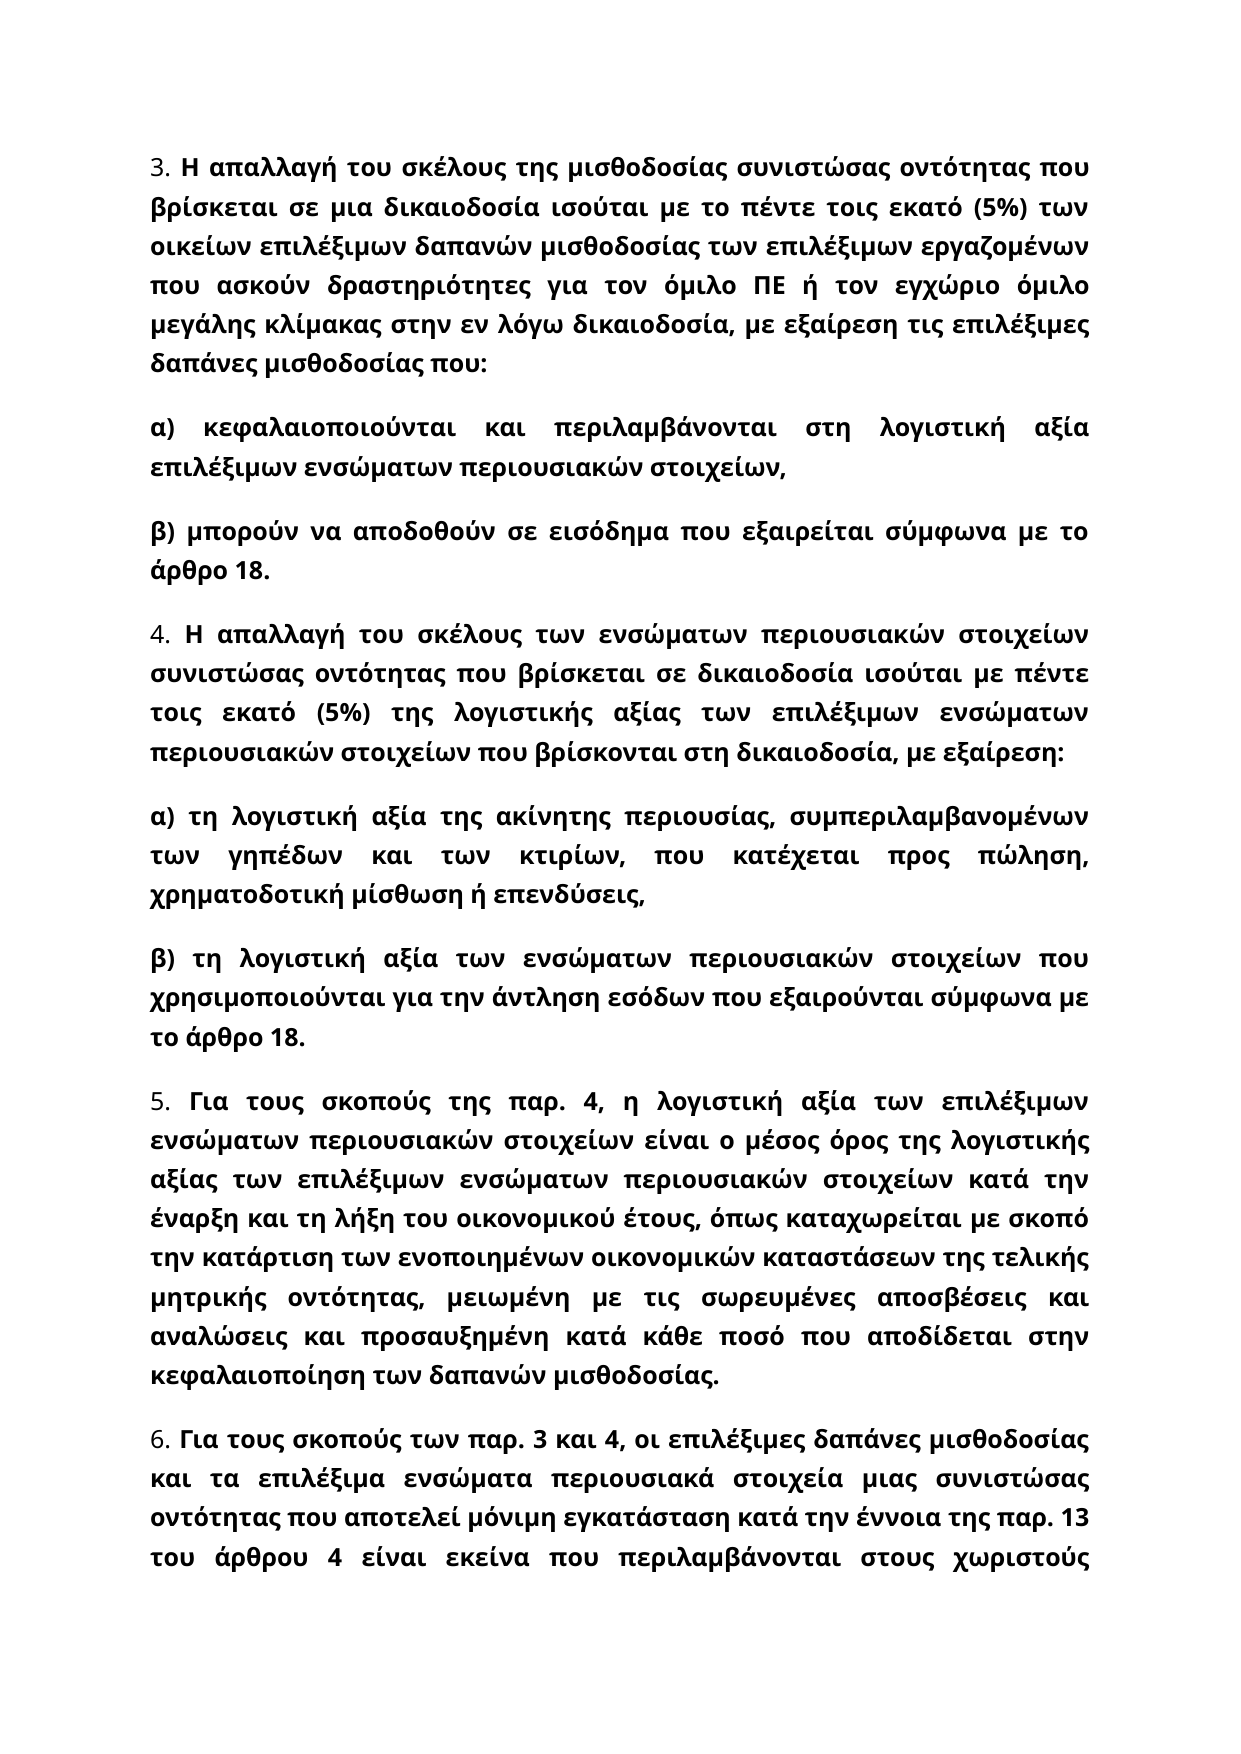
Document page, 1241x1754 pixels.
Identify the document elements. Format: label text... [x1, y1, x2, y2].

text α) τη λογιστική αξία της ακίνητης περιουσίας, συμπεριλαμβανομένων των γηπέδων και των κτιρίων, που κατέχεται προς πώληση, χρηματοδοτική μίσθωση ή επενδύσεις, [150, 798, 1090, 911]
text β) τη λογιστική αξία των ενσώματων περιουσιακών στοιχείων που χρησιμοποιούνται για την άντληση εσόδων που εξαιρούνται σύμφωνα με το άρθρο 18. [150, 941, 1090, 1053]
text 4. Η απαλλαγή του σκέλους των ενσώματων περιουσιακών στοιχείων συνιστώσας οντότητας που βρίσκεται σε δικαιοδοσία ισούται με πέντε τοις εκατό (5%) της λογιστικής αξίας των επιλέξιμων ενσώματων περιουσιακών στοιχείων που βρίσκονται στη δικαιοδοσία, με εξαίρεση: [150, 617, 1090, 768]
text 3. Η απαλλαγή του σκέλους της μισθοδοσίας συνιστώσας οντότητας που βρίσκεται σε μια δικαιοδοσία ισούται με το πέντε τοις εκατό (5%) των οικείων επιλέξιμων δαπανών μισθοδοσίας των επιλέξιμων εργαζομένων που ασκούν δραστηριότητες για τον όμιλο ΠΕ ή τον εγχώριο όμιλο μεγάλης κλίμακας στην εν λόγω δικαιοδοσία, με εξαίρεση τις επιλέξιμες δαπάνες μισθοδοσίας που: [150, 150, 1090, 380]
text 5. Για τους σκοπούς της παρ. 4, η λογιστική αξία των επιλέξιμων ενσώματων περιουσιακών στοιχείων είναι ο μέσος όρος της λογιστικής αξίας των επιλέξιμων ενσώματων περιουσιακών στοιχείων κατά την έναρξη και τη λήξη του οικονομικού έτους, όπως καταχωρείται με σκοπό την κατάρτιση των ενοποιημένων οικονομικών καταστάσεων της τελικής μητρικής οντότητας, μειωμένη με τις σωρευμένες αποσβέσεις και αναλώσεις και προσαυξημένη κατά κάθε ποσό που αποδίδεται στην κεφαλαιοποίηση των δαπανών μισθοδοσίας. [150, 1083, 1090, 1392]
text β) μπορούν να αποδοθούν σε εισόδημα που εξαιρείται σύμφωνα με το άρθρο 18. [150, 513, 1090, 587]
text α) κεφαλαιοποιούνται και περιλαμβάνονται στη λογιστική αξία επιλέξιμων ενσώματων περιουσιακών στοιχείων, [150, 410, 1090, 483]
text 6. Για τους σκοπούς των παρ. 3 και 4, οι επιλέξιμες δαπάνες μισθοδοσίας και τα επιλέξιμα ενσώματα περιουσιακά στοιχεία μιας συνιστώσας οντότητας που αποτελεί μόνιμη εγκατάσταση κατά την έννοια της παρ. 13 του άρθρου 4 είναι εκείνα που περιλαμβάνονται στους χωριστούς [150, 1422, 1090, 1573]
